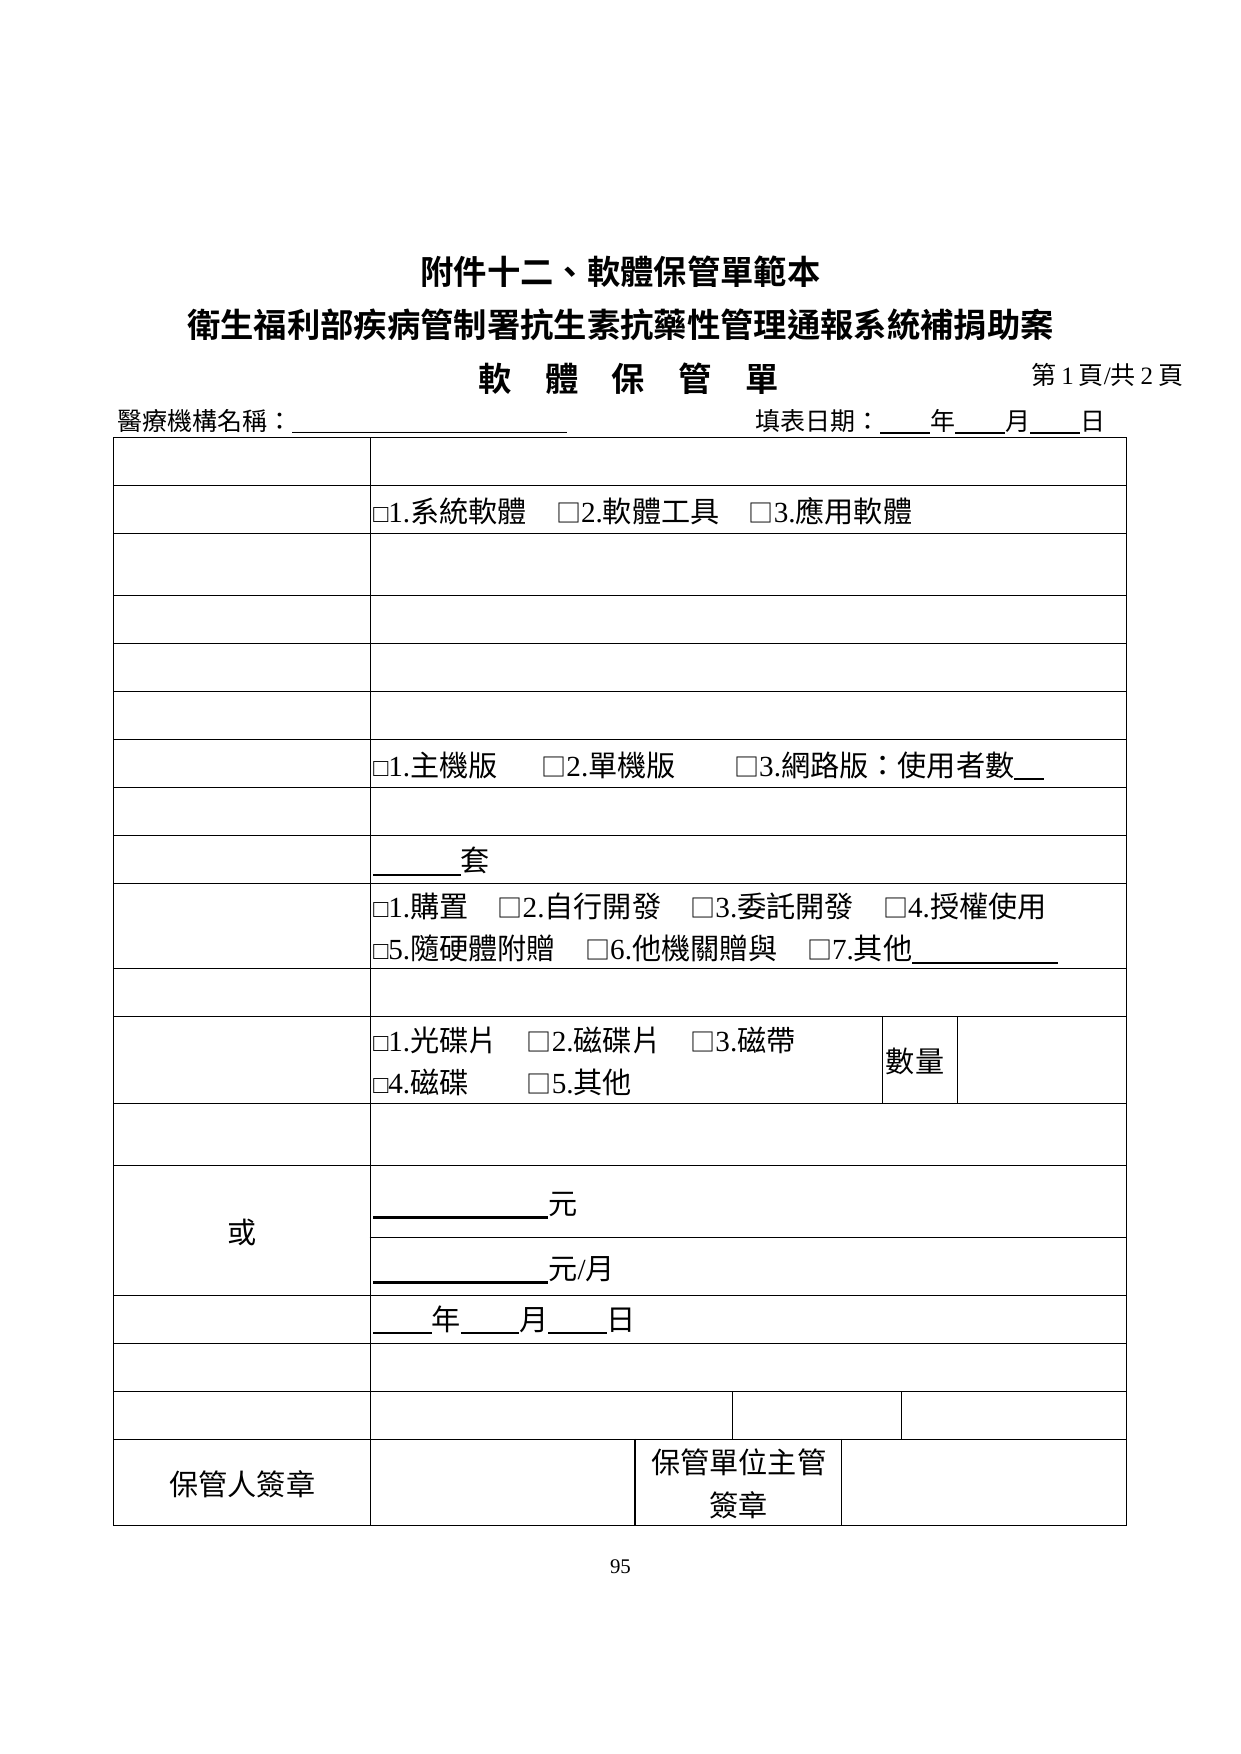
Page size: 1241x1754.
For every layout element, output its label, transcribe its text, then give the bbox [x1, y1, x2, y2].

table_cell [371, 1104, 1126, 1165]
table_cell [842, 1440, 1126, 1524]
table_cell [114, 644, 370, 691]
table_cell [902, 1392, 1126, 1439]
table_cell 保管人簽章 [114, 1440, 370, 1524]
table_cell 保管單位主管簽章 [636, 1440, 841, 1524]
table_cell [114, 1296, 370, 1343]
table_cell [371, 534, 1126, 595]
table_cell [114, 1017, 370, 1103]
table_cell [371, 969, 1126, 1016]
table_cell [114, 969, 370, 1016]
table_cell [114, 836, 370, 883]
table_cell [371, 1392, 732, 1439]
table_cell 元 [371, 1166, 1126, 1237]
table_cell [114, 486, 370, 533]
table_cell [114, 1104, 370, 1165]
table_cell 元/月 [371, 1238, 1126, 1295]
table_cell [114, 1344, 370, 1391]
table_cell [371, 644, 1126, 691]
table_cell [114, 692, 370, 739]
table_cell □1.購置 □2.自行開發 □3.委託開發 □4.授權使用 □5.隨硬體附贈 □6.他機關贈與 □7.其他 [371, 884, 1126, 968]
text 軟 體 保 管 單 [129, 347, 1214, 410]
table_header [371, 438, 1126, 485]
table_cell [114, 1392, 370, 1439]
table_cell □1.主機版 □2.單機版 □3.網路版：使用者數 [371, 740, 1126, 787]
table_cell [371, 692, 1126, 739]
table_cell □1.系統軟體 □2.軟體工具 □3.應用軟體 [371, 486, 1126, 533]
table_cell 或 [114, 1166, 370, 1295]
table_cell [114, 788, 370, 835]
table_cell [114, 740, 370, 787]
table_cell [114, 534, 370, 595]
table_cell [371, 788, 1126, 835]
table_cell [114, 596, 370, 643]
table_cell 套 [371, 836, 1126, 883]
table_cell [371, 596, 1126, 643]
table_cell [733, 1392, 901, 1439]
table_header [114, 438, 370, 485]
table_cell □1.光碟片 □2.磁碟片 □3.磁帶 □4.磁碟 □5.其他 [371, 1017, 882, 1103]
table_cell 年 月 日 [371, 1296, 1126, 1343]
table_cell 數量 [883, 1017, 957, 1103]
subtitle 附件十二、軟體保管單範本 [148, 229, 1092, 291]
table_cell [114, 884, 370, 968]
text 醫療機構名稱：＿＿＿＿＿＿＿＿＿＿＿ 填表日期： 年 月 日 [118, 401, 1127, 437]
table_cell [371, 1344, 1126, 1391]
table_cell [958, 1017, 1126, 1103]
table_cell [371, 1440, 634, 1524]
text 第1頁/共2頁 [1031, 355, 1199, 392]
text 衛生福利部疾病管制署抗生素抗藥性管理通報系統補捐助案 [148, 293, 1092, 347]
